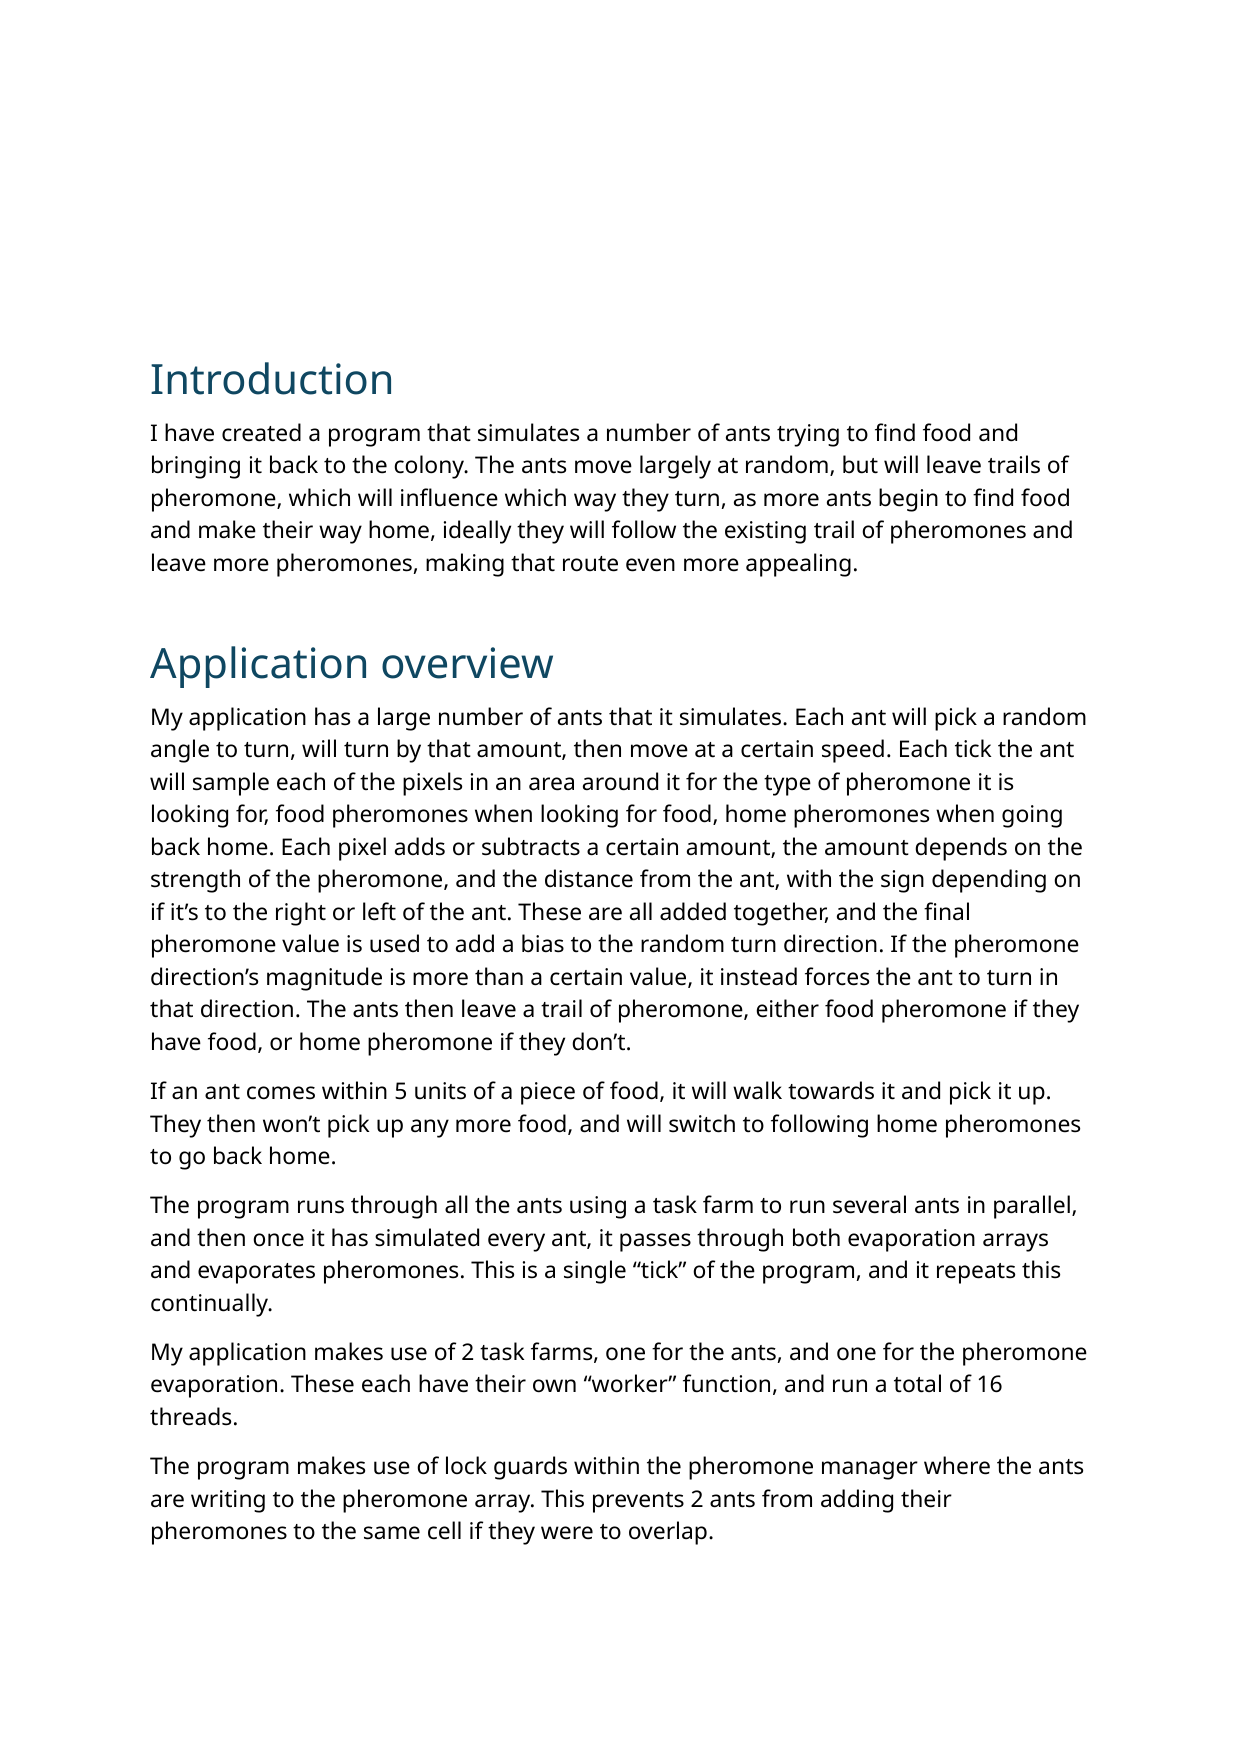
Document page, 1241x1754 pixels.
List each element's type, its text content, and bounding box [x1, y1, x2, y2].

text I have created a program that simulates a number of ants trying to find food and bringing it back to the colony. The ants move largely at random, but will leave trails of pheromone, which will influence which way they turn, as more ants begin to find food and make their way home, ideally they will follow the existing trail of pheromones and leave more pheromones, making that route even more appealing. [150, 417, 1090, 578]
text My application makes use of 2 task farms, one for the ants, and one for the pheromone evaporation. These each have their own “worker” function, and run a total of 16 threads. [150, 1336, 1090, 1432]
subtitle Introduction [150, 350, 1090, 406]
text The program runs through all the ants using a task farm to run several ants in parallel, and then once it has simulated every ant, it passes through both evaporation arrays and evaporates pheromones. This is a single “tick” of the program, and it repeats this continually. [150, 1189, 1090, 1318]
subtitle Application overview [150, 634, 1090, 690]
text My application has a large number of ants that it simulates. Each ant will pick a random angle to turn, will turn by that amount, then move at a certain speed. Each tick the ant will sample each of the pixels in an area around it for the type of pheromone it is looking for, food pheromones when looking for food, home pheromones when going back home. Each pixel adds or subtracts a certain amount, the amount depends on the strength of the pheromone, and the distance from the ant, with the sign depending on if it’s to the right or left of the ant. These are all added together, and the final pheromone value is used to add a bias to the random turn direction. If the pheromone direction’s magnitude is more than a certain value, it instead forces the ant to turn in that direction. The ants then leave a trail of pheromone, either food pheromone if they have food, or home pheromone if they don’t. [150, 701, 1090, 1057]
text If an ant comes within 5 units of a piece of food, it will walk towards it and pick it up. They then won’t pick up any more food, and will switch to following home pheromones to go back home. [150, 1075, 1090, 1171]
text The program makes use of lock guards within the pheromone manager where the ants are writing to the pheromone array. This prevents 2 ants from adding their pheromones to the same cell if they were to overlap. [150, 1450, 1090, 1546]
